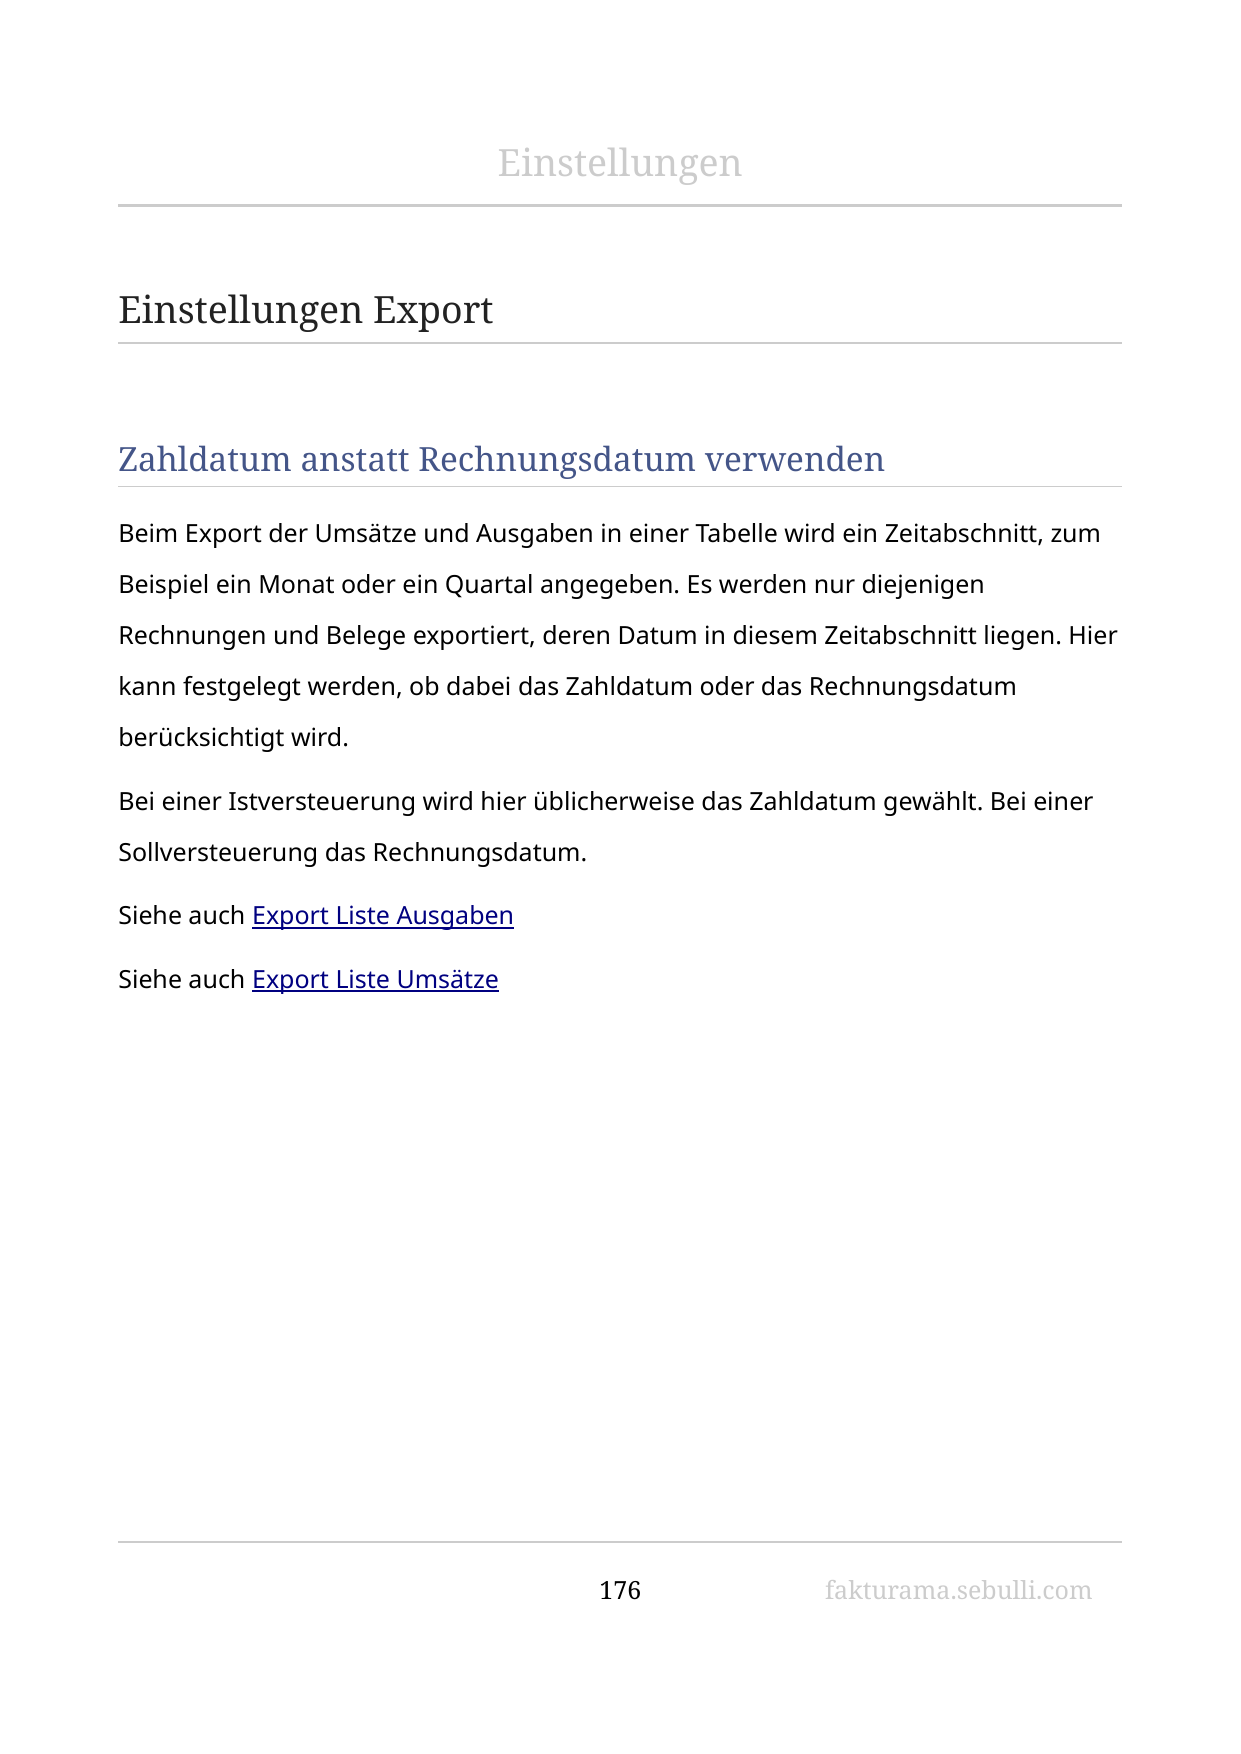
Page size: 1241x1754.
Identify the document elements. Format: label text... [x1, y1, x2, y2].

text Beim Export der Umsätze und Ausgaben in einer Tabelle wird ein Zeitabschnitt, zum Beispiel ein Monat oder ein Quartal angegeben. Es werden nur diejenigen Rechnungen und Belege exportiert, deren Datum in diesem Zeitabschnitt liegen. Hier kann festgelegt werden, ob dabei das Zahldatum oder das Rechnungsdatum berücksichtigt wird. [118, 516, 1122, 754]
text Bei einer Istversteuerung wird hier üblicherweise das Zahldatum gewählt. Bei einer Sollversteuerung das Rechnungsdatum. [118, 783, 1122, 868]
subtitle Einstellungen Export [118, 283, 1122, 342]
subtitle Zahldatum anstatt Rechnungsdatum verwenden [118, 436, 1122, 486]
text Siehe auch Export Liste Ausgaben [118, 898, 1122, 932]
text Siehe auch Export Liste Umsätze [118, 961, 1122, 996]
